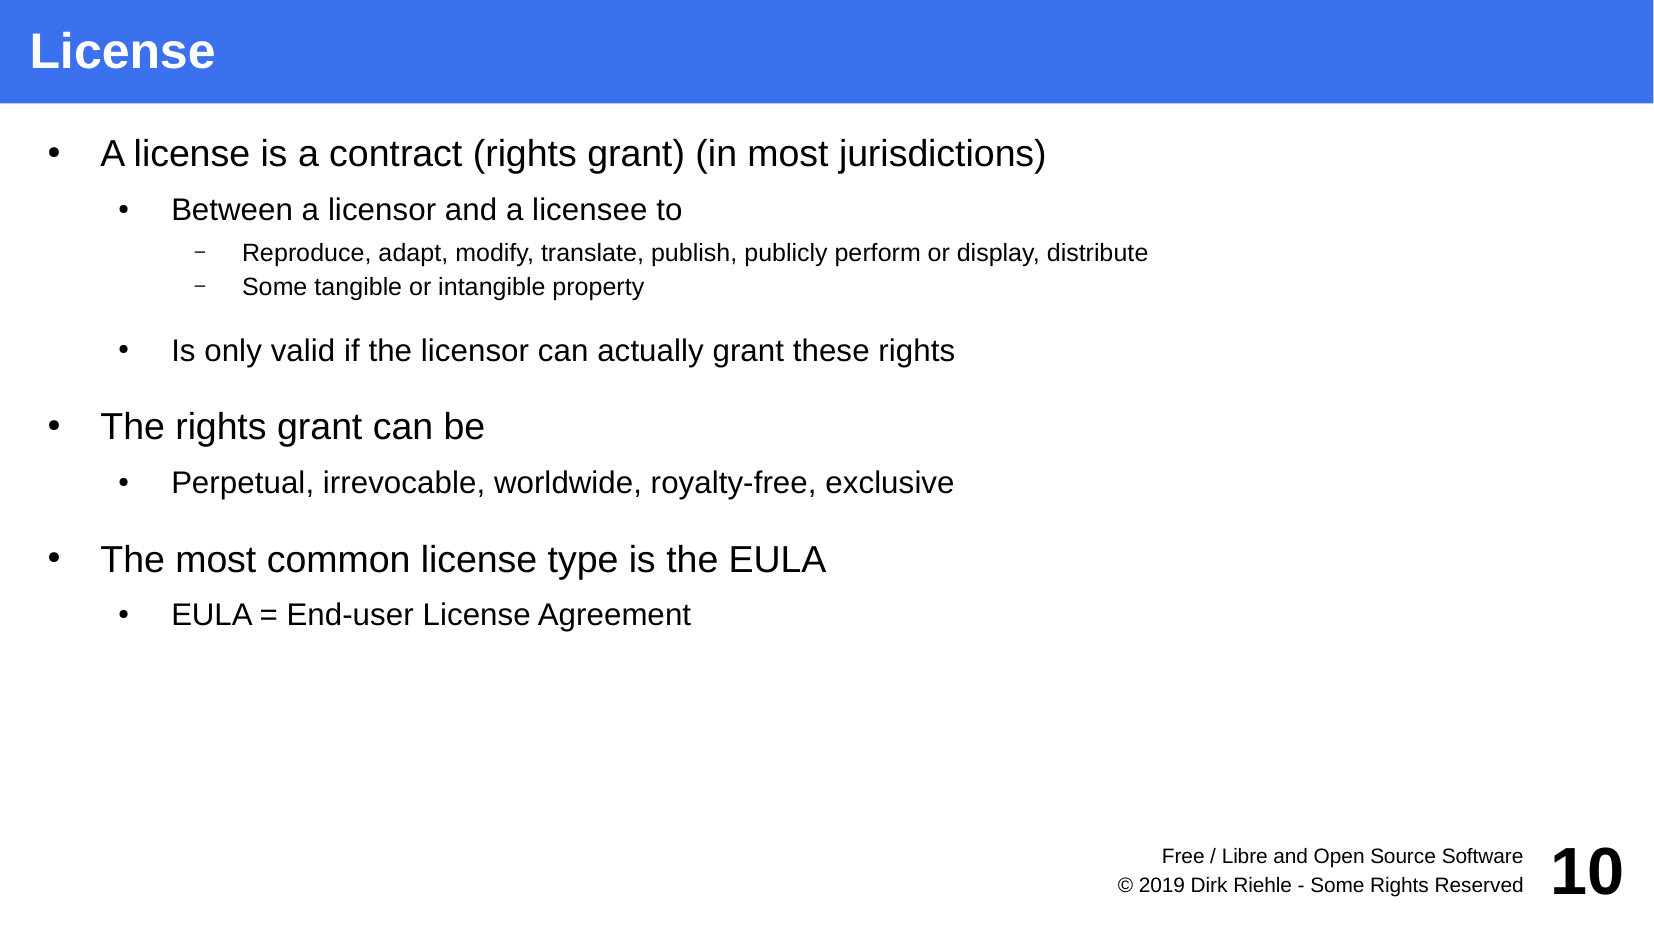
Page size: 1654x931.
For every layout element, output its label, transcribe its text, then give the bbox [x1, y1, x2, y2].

list A license is a contract (rights grant) (in most jurisdictions) Between a licensor and a licensee to Reproduce, adapt, modify, translate, publish, publicly perform or display, distribute Some tangible or intangible property Is only valid if the licensor can actually grant these rights The rights grant can be Perpetual, irrevocable, worldwide, royalty-free, exclusive The most common license type is the EULA EULA = End-user License Agreement [29, 132, 1625, 813]
title License [0, 0, 1654, 104]
